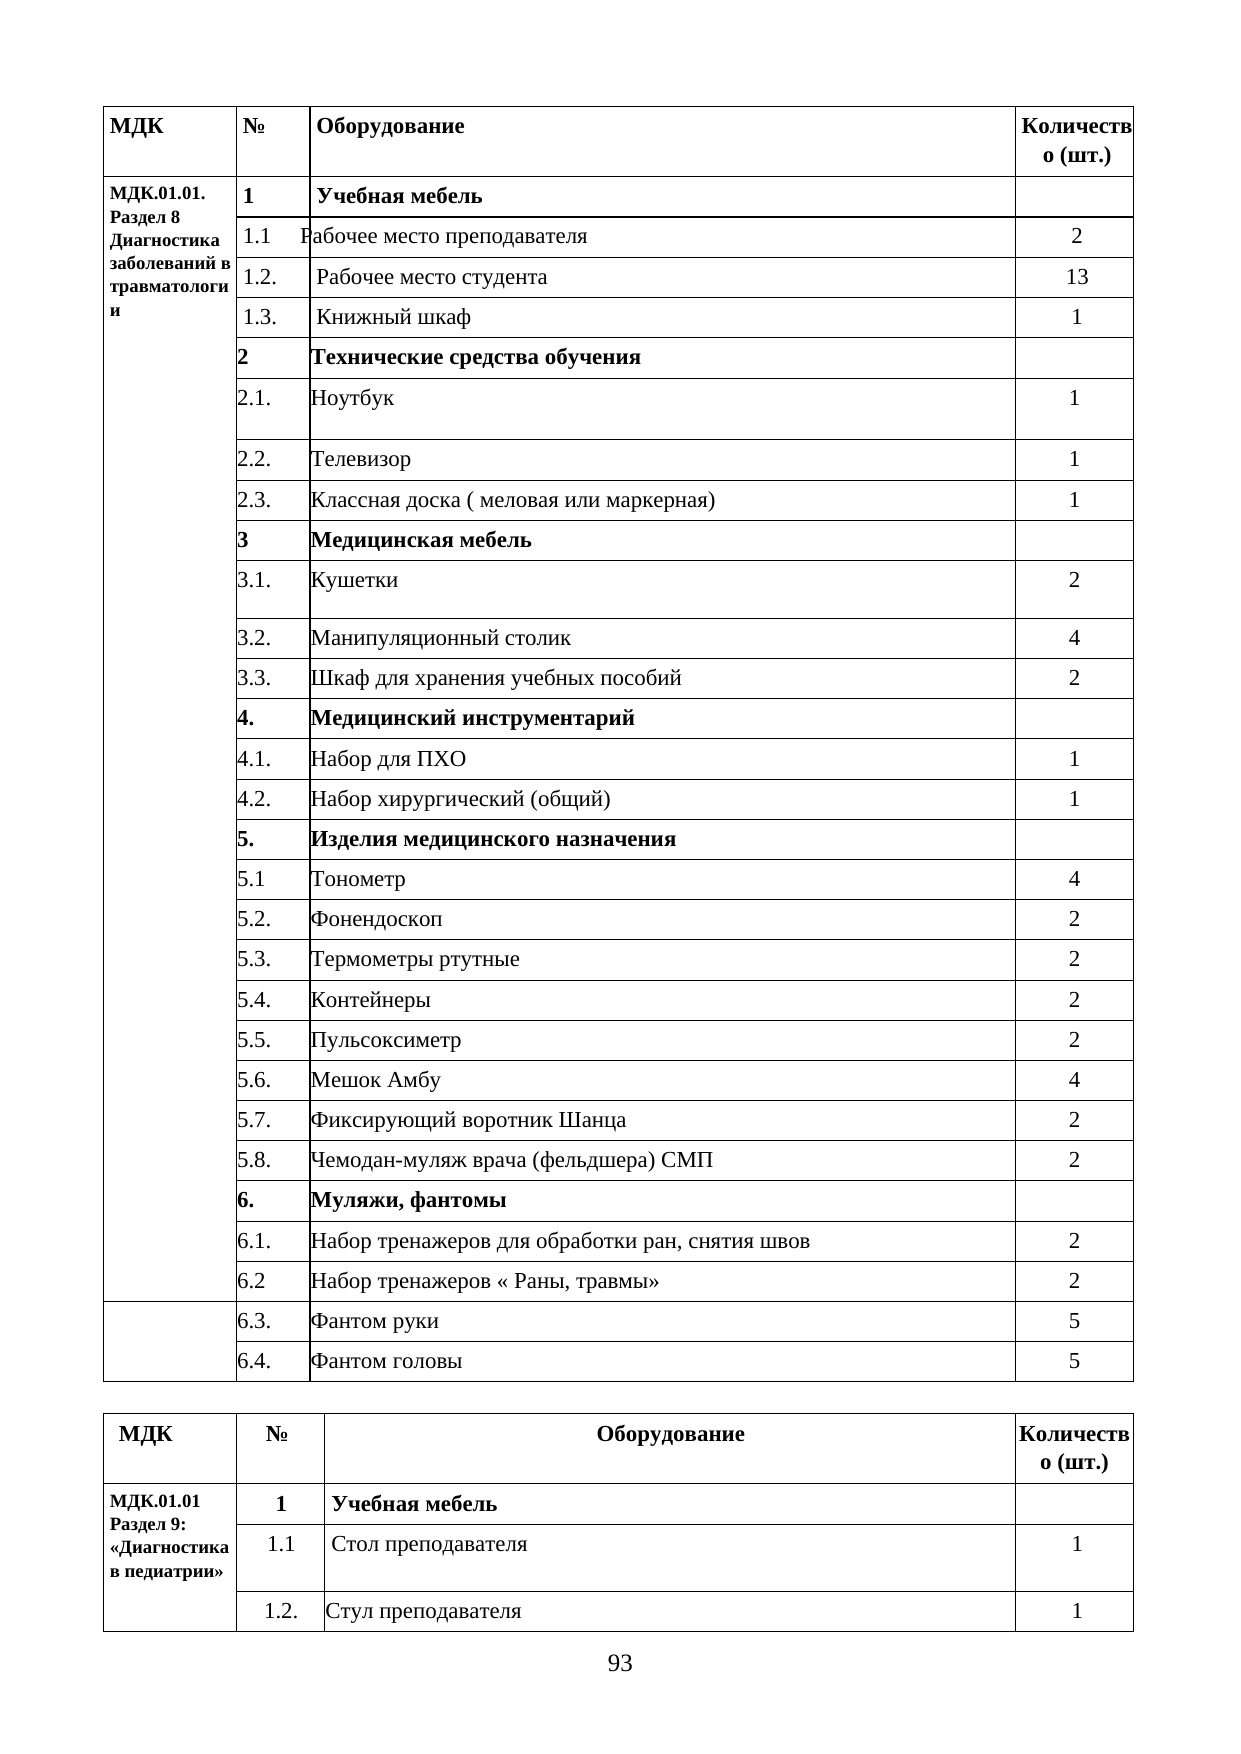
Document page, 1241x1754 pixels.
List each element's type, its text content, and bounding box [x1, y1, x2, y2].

table_cell Мешок Амбу [311, 1061, 1015, 1100]
table_cell 1.3. [237, 298, 309, 337]
table_cell 5. [237, 820, 309, 859]
table_cell 1 [1016, 1525, 1133, 1591]
table_cell Набор хирургический (общий) [311, 780, 1015, 819]
table_cell Шкаф для хранения учебных пособий [311, 659, 1015, 698]
table_cell 1 [1016, 1592, 1133, 1631]
table_header № [237, 107, 309, 176]
table_cell [1016, 1484, 1133, 1523]
table_cell Набор тренажеров « Раны, травмы» [311, 1262, 1015, 1301]
table_cell 5.2. [237, 900, 309, 939]
table_cell 5.7. [237, 1101, 309, 1140]
table_cell Набор тренажеров для обработки ран, снятия швов [311, 1222, 1015, 1261]
table_cell 5 [1016, 1302, 1133, 1341]
table_cell МДК.01.01. Раздел 8 Диагностика заболеваний в травматологии [104, 177, 236, 1301]
table_cell 3.2. [237, 619, 309, 658]
table_cell 6. [237, 1181, 309, 1221]
table_cell 6.2 [237, 1262, 309, 1301]
table_cell Учебная мебель [325, 1484, 1015, 1523]
table_cell 2.1. [237, 379, 309, 439]
table_cell Чемодан-муляж врача (фельдшера) СМП [311, 1141, 1015, 1180]
table_cell Кушетки [311, 561, 1015, 618]
table_cell Контейнеры [311, 981, 1015, 1020]
table_cell 2 [1016, 900, 1133, 939]
table_cell 1.2. [237, 258, 309, 297]
table_cell 1 [1016, 298, 1133, 337]
table_cell 5.6. [237, 1061, 309, 1100]
table_cell Книжный шкаф [311, 298, 1015, 337]
table_cell 1.1 [237, 1525, 324, 1591]
table_cell 2 [1016, 1262, 1133, 1301]
table_cell 5.8. [237, 1141, 309, 1180]
table_cell 2 [1016, 1222, 1133, 1261]
table_cell 3.1. [237, 561, 309, 618]
table_cell 2 [1016, 561, 1133, 618]
table_header Оборудование [311, 107, 1015, 176]
table_header № [237, 1414, 324, 1483]
table_cell 2 [1016, 1021, 1133, 1060]
table_cell Стол преподавателя [325, 1525, 1015, 1591]
table_cell 1 [1016, 780, 1133, 819]
table_cell Фонендоскоп [311, 900, 1015, 939]
table_cell МДК.01.01 Раздел 9: «Диагностика в педиатрии» [104, 1484, 236, 1631]
table_cell 1.2. [237, 1592, 324, 1631]
table_cell 1 [1016, 739, 1133, 779]
table_cell 2 [1016, 981, 1133, 1020]
table_cell 1 [237, 177, 309, 216]
table_header МДК [104, 1414, 236, 1483]
table_cell Медицинская мебель [311, 521, 1015, 560]
table_cell Фантом руки [311, 1302, 1015, 1341]
table_cell 4.1. [237, 739, 309, 779]
table_cell [1016, 177, 1133, 216]
table_cell 2 [1016, 1101, 1133, 1140]
table_cell [104, 1302, 236, 1381]
table_cell 3 [237, 521, 309, 560]
table_header МДК [104, 107, 236, 176]
table_cell 13 [1016, 258, 1133, 297]
table_header Количество (шт.) [1016, 1414, 1133, 1483]
table_cell Муляжи, фантомы [311, 1181, 1015, 1221]
table_cell [1016, 1181, 1133, 1221]
table_cell 6.1. [237, 1222, 309, 1261]
table_cell Медицинский инструментарий [311, 699, 1015, 738]
table_cell [1016, 820, 1133, 859]
table_cell 1 [237, 1484, 324, 1523]
table_cell 4. [237, 699, 309, 738]
table_cell Термометры ртутные [311, 940, 1015, 979]
table_cell 5.5. [237, 1021, 309, 1060]
table_cell Учебная мебель [311, 177, 1015, 216]
table_cell 2 [1016, 1141, 1133, 1180]
table_cell 1 [1016, 440, 1133, 479]
table_cell 4 [1016, 1061, 1133, 1100]
table_cell Фиксирующий воротник Шанца [311, 1101, 1015, 1140]
table_cell 6.4. [237, 1342, 309, 1381]
table_cell 5.4. [237, 981, 309, 1020]
table_cell 3.3. [237, 659, 309, 698]
table_header Количество (шт.) [1016, 107, 1133, 176]
table_cell 5.3. [237, 940, 309, 979]
table_cell 1 [1016, 379, 1133, 439]
table_cell Классная доска ( меловая или маркерная) [311, 481, 1015, 520]
table_cell 1.1 [237, 218, 309, 257]
table_cell Телевизор [311, 440, 1015, 479]
table_cell Пульсоксиметр [311, 1021, 1015, 1060]
table_cell Изделия медицинского назначения [311, 820, 1015, 859]
table_cell 2.2. [237, 440, 309, 479]
table_cell Ноутбук [311, 379, 1015, 439]
table_cell Стул преподавателя [325, 1592, 1015, 1631]
table_cell Фантом головы [311, 1342, 1015, 1381]
table_cell 1 [1016, 481, 1133, 520]
table_cell [1016, 521, 1133, 560]
table_cell 5.1 [237, 860, 309, 899]
table_cell 4 [1016, 860, 1133, 899]
table_cell Тонометр [311, 860, 1015, 899]
table_cell 4 [1016, 619, 1133, 658]
table_cell 2 [1016, 659, 1133, 698]
table_cell 5 [1016, 1342, 1133, 1381]
table_cell 6.3. [237, 1302, 309, 1341]
table_cell Манипуляционный столик [311, 619, 1015, 658]
table_cell Набор для ПХО [311, 739, 1015, 779]
table_cell [1016, 699, 1133, 738]
table_cell 2.3. [237, 481, 309, 520]
table_cell Рабочее место студента [311, 258, 1015, 297]
table_cell 4.2. [237, 780, 309, 819]
table_cell Рабочее место преподавателя [311, 218, 1015, 257]
table_cell [1016, 338, 1133, 377]
table_cell 2 [237, 338, 309, 377]
table_header Оборудование [325, 1414, 1015, 1483]
table_cell Технические средства обучения [311, 338, 1015, 377]
table_cell 2 [1016, 940, 1133, 979]
table_cell 2 [1016, 218, 1133, 257]
